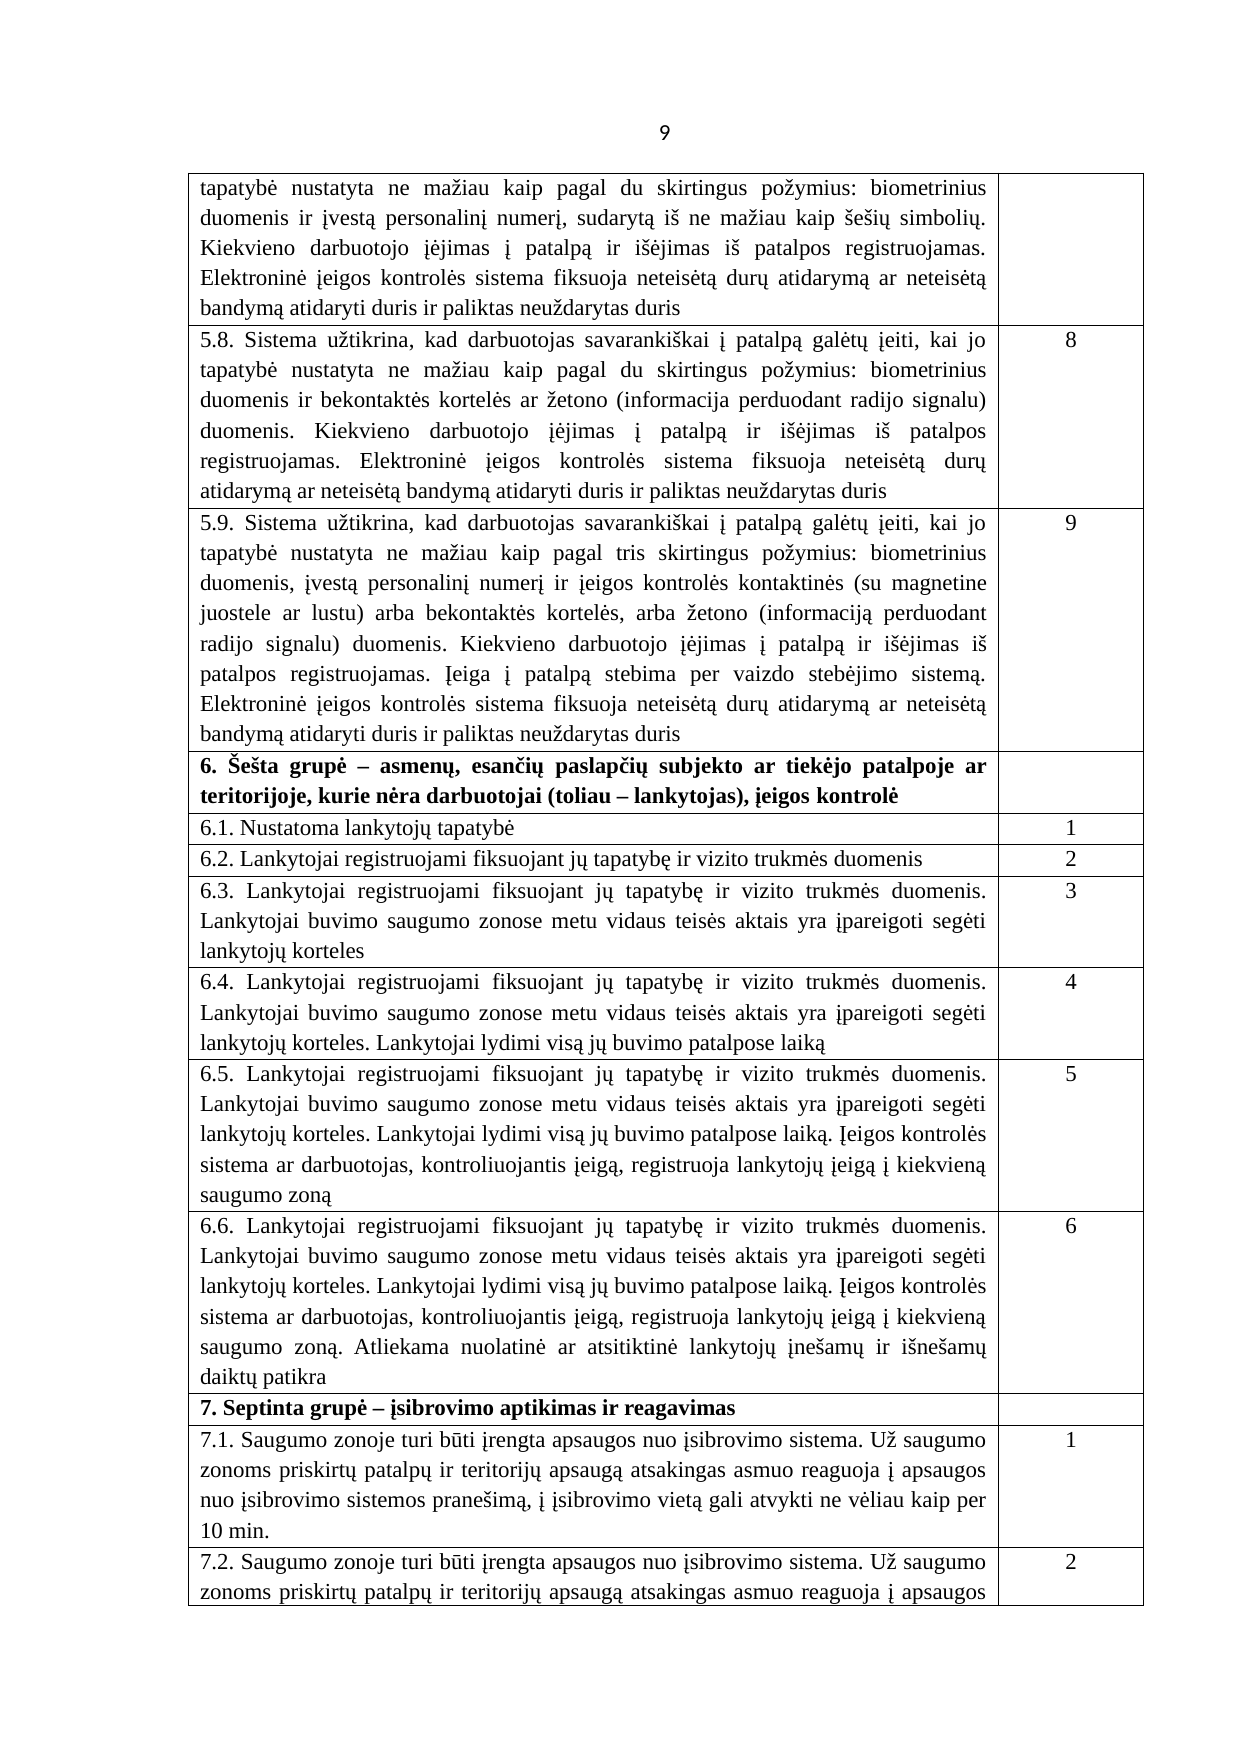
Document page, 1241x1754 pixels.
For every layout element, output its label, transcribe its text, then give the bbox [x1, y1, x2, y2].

table_cell 1 [999, 1426, 1143, 1547]
table_cell 6.2. Lankytojai registruojami fiksuojant jų tapatybę ir vizito trukmės duomenis [189, 845, 998, 876]
table_cell [999, 1394, 1143, 1425]
table_cell 3 [999, 877, 1143, 967]
table_cell 6.4. Lankytojai registruojami fiksuojant jų tapatybę ir vizito trukmės duomenis. Lankytojai buvimo saugumo zonose metu vidaus teisės aktais yra įpareigoti segėti lankytojų korteles. Lankytojai lydimi visą jų buvimo patalpose laiką [189, 968, 998, 1059]
table_cell 5 [999, 1060, 1143, 1211]
table_cell tapatybė nustatyta ne mažiau kaip pagal du skirtingus požymius: biometrinius duomenis ir įvestą personalinį numerį, sudarytą iš ne mažiau kaip šešių simbolių. Kiekvieno darbuotojo įėjimas į patalpą ir išėjimas iš patalpos registruojamas. Elektroninė įeigos kontrolės sistema fiksuoja neteisėtą durų atidarymą ar neteisėtą bandymą atidaryti duris ir paliktas neuždarytas duris [189, 174, 998, 325]
table_cell 5.8. Sistema užtikrina, kad darbuotojas savarankiškai į patalpą galėtų įeiti, kai jo tapatybė nustatyta ne mažiau kaip pagal du skirtingus požymius: biometrinius duomenis ir bekontaktės kortelės ar žetono (informacija perduodant radijo signalu) duomenis. Kiekvieno darbuotojo įėjimas į patalpą ir išėjimas iš patalpos registruojamas. Elektroninė įeigos kontrolės sistema fiksuoja neteisėtą durų atidarymą ar neteisėtą bandymą atidaryti duris ir paliktas neuždarytas duris [189, 326, 998, 508]
table_cell 1 [999, 814, 1143, 844]
table_cell 7.1. Saugumo zonoje turi būti įrengta apsaugos nuo įsibrovimo sistema. Už saugumo zonoms priskirtų patalpų ir teritorijų apsaugą atsakingas asmuo reaguoja į apsaugos nuo įsibrovimo sistemos pranešimą, į įsibrovimo vietą gali atvykti ne vėliau kaip per 10 min. [189, 1426, 998, 1547]
table_cell 8 [999, 326, 1143, 508]
table_cell 7. Septinta grupė – įsibrovimo aptikimas ir reagavimas [189, 1394, 998, 1425]
table_cell 6.5. Lankytojai registruojami fiksuojant jų tapatybę ir vizito trukmės duomenis. Lankytojai buvimo saugumo zonose metu vidaus teisės aktais yra įpareigoti segėti lankytojų korteles. Lankytojai lydimi visą jų buvimo patalpose laiką. Įeigos kontrolės sistema ar darbuotojas, kontroliuojantis įeigą, registruoja lankytojų įeigą į kiekvieną saugumo zoną [189, 1060, 998, 1211]
table_cell 6. Šešta grupė – asmenų, esančių paslapčių subjekto ar tiekėjo patalpoje ar teritorijoje, kurie nėra darbuotojai (toliau – lankytojas), įeigos kontrolė [189, 752, 998, 813]
table_cell 6 [999, 1212, 1143, 1393]
table_cell 6.3. Lankytojai registruojami fiksuojant jų tapatybę ir vizito trukmės duomenis. Lankytojai buvimo saugumo zonose metu vidaus teisės aktais yra įpareigoti segėti lankytojų korteles [189, 877, 998, 967]
table_cell 6.6. Lankytojai registruojami fiksuojant jų tapatybę ir vizito trukmės duomenis. Lankytojai buvimo saugumo zonose metu vidaus teisės aktais yra įpareigoti segėti lankytojų korteles. Lankytojai lydimi visą jų buvimo patalpose laiką. Įeigos kontrolės sistema ar darbuotojas, kontroliuojantis įeigą, registruoja lankytojų įeigą į kiekvieną saugumo zoną. Atliekama nuolatinė ar atsitiktinė lankytojų įnešamų ir išnešamų daiktų patikra [189, 1212, 998, 1393]
table_cell 2 [999, 1548, 1143, 1604]
table_cell [999, 752, 1143, 813]
table_cell 4 [999, 968, 1143, 1059]
table_cell 9 [999, 509, 1143, 751]
table_cell 5.9. Sistema užtikrina, kad darbuotojas savarankiškai į patalpą galėtų įeiti, kai jo tapatybė nustatyta ne mažiau kaip pagal tris skirtingus požymius: biometrinius duomenis, įvestą personalinį numerį ir įeigos kontrolės kontaktinės (su magnetine juostele ar lustu) arba bekontaktės kortelės, arba žetono (informaciją perduodant radijo signalu) duomenis. Kiekvieno darbuotojo įėjimas į patalpą ir išėjimas iš patalpos registruojamas. Įeiga į patalpą stebima per vaizdo stebėjimo sistemą. Elektroninė įeigos kontrolės sistema fiksuoja neteisėtą durų atidarymą ar neteisėtą bandymą atidaryti duris ir paliktas neuždarytas duris [189, 509, 998, 751]
table_cell 6.1. Nustatoma lankytojų tapatybė [189, 814, 998, 844]
table_cell [999, 174, 1143, 325]
table_cell 2 [999, 845, 1143, 876]
